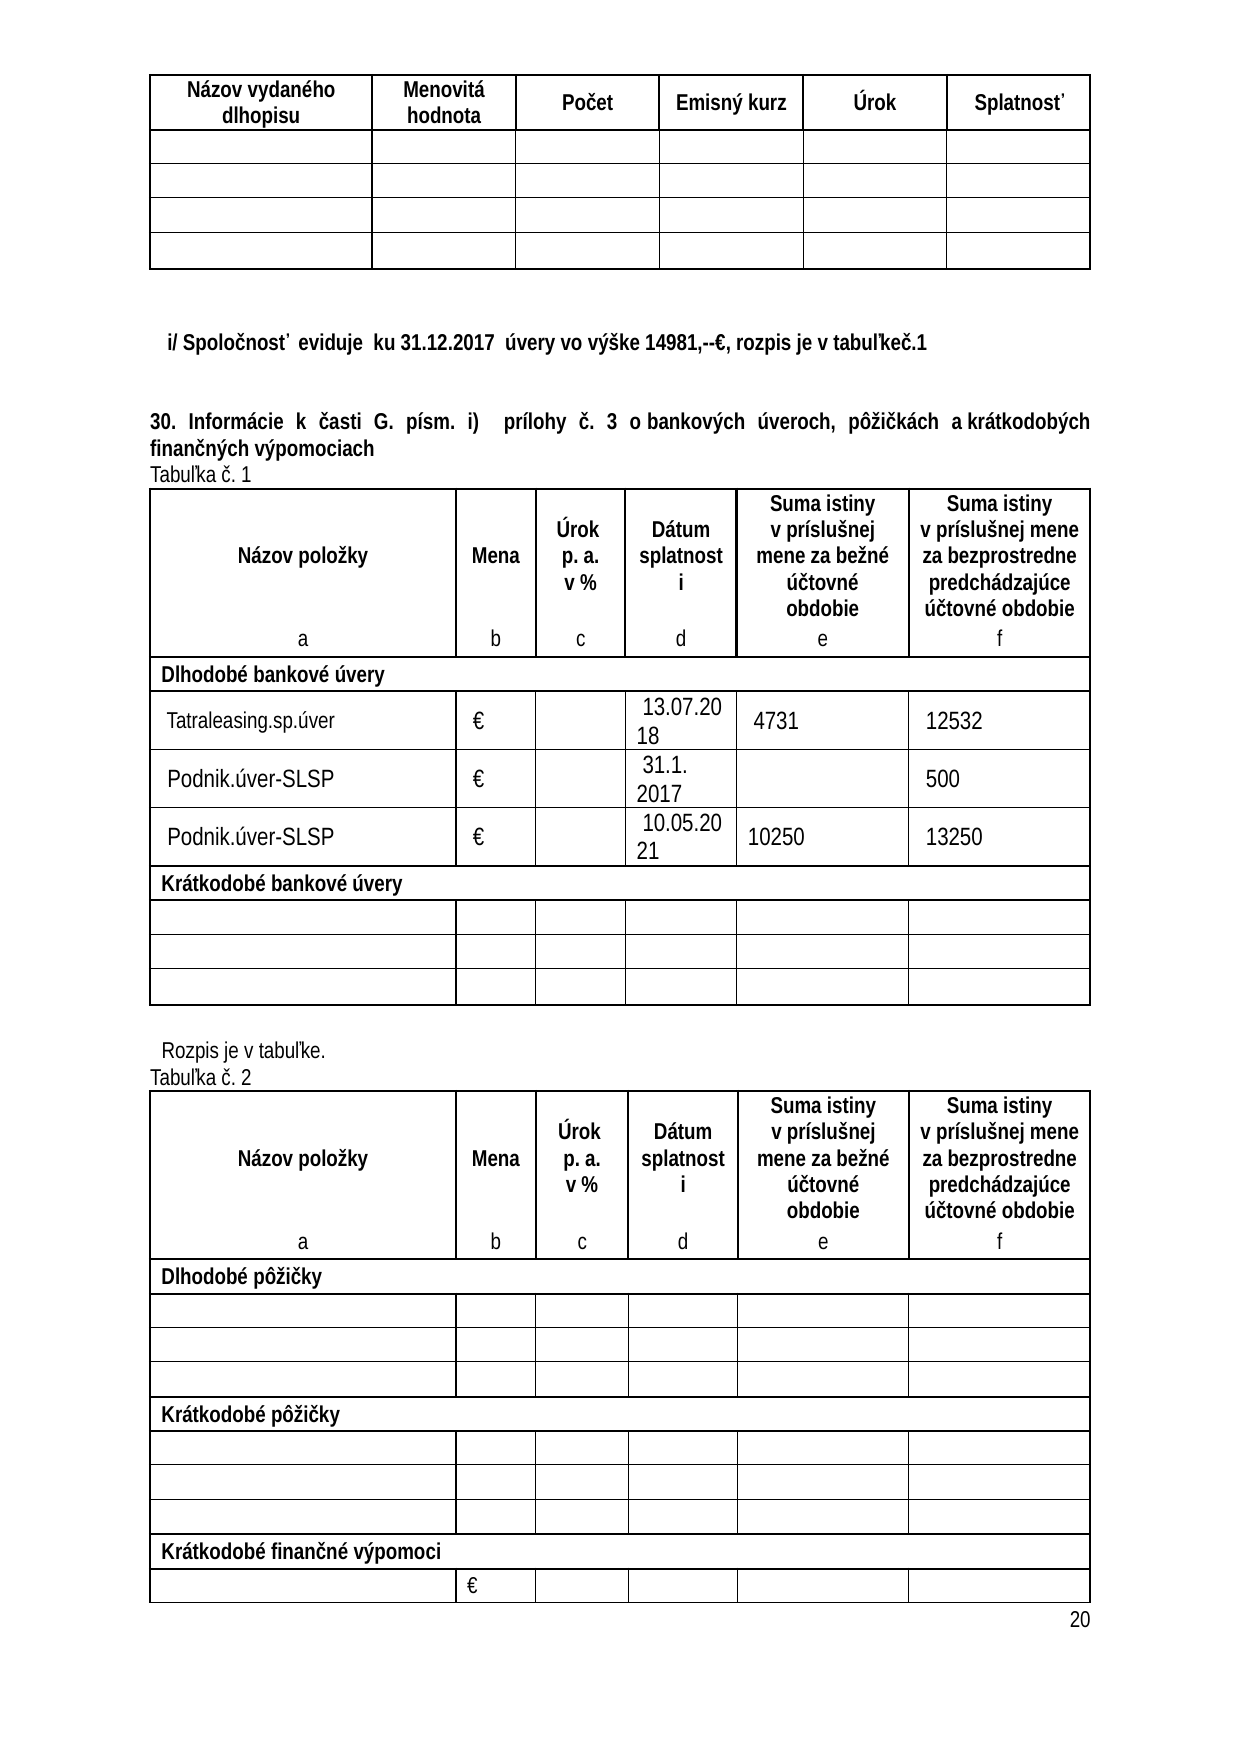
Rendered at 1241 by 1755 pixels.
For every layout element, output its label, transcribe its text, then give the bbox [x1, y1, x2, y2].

table_cell [737, 935, 908, 968]
table_cell [660, 233, 803, 268]
table_cell f [910, 1224, 1089, 1258]
table_cell [626, 935, 736, 968]
table_cell [151, 1328, 455, 1361]
table_cell [457, 935, 535, 968]
table_header Názov položky [151, 1092, 455, 1224]
table_header Úrok [804, 76, 946, 128]
table_cell [536, 1295, 628, 1327]
table_cell [536, 1362, 628, 1396]
table_cell [151, 901, 455, 934]
table_cell [373, 233, 515, 268]
table_header Dátum splatnosti [629, 1092, 737, 1224]
table_cell Podnik.úver-SLSP [151, 808, 455, 865]
table_cell 12532 [909, 692, 1089, 749]
table_cell [373, 131, 515, 163]
text Tabuľka č. 1 [150, 461, 1090, 487]
table_cell [457, 1432, 535, 1464]
table_cell [536, 1328, 628, 1361]
table_cell [373, 164, 515, 197]
table_cell [629, 1570, 737, 1602]
table_cell d [626, 621, 735, 656]
table_cell [626, 901, 736, 934]
table_cell 10250 [737, 808, 908, 865]
table_cell Krátkodobé pôžičky [151, 1398, 1089, 1430]
table_cell [151, 164, 371, 197]
table_cell Dlhodobé pôžičky [151, 1260, 1089, 1292]
table_cell [373, 198, 515, 232]
table_cell [629, 1465, 737, 1499]
table_cell [738, 1570, 908, 1602]
table_cell [151, 1465, 455, 1499]
table_cell [804, 164, 946, 197]
table_cell [151, 1570, 455, 1602]
table_cell c [537, 621, 624, 656]
table_cell [909, 1295, 1089, 1327]
table_cell € [457, 692, 535, 749]
table_cell [909, 1570, 1089, 1602]
table_cell [909, 1432, 1089, 1464]
table_cell [536, 901, 625, 934]
table_header Mena [457, 490, 535, 621]
table_cell [536, 750, 625, 807]
table_cell e [739, 1224, 908, 1258]
table_cell [629, 1328, 737, 1361]
table_cell [457, 1465, 535, 1499]
table_cell [151, 935, 455, 968]
table_cell [909, 901, 1089, 934]
table_cell [516, 164, 659, 197]
table_cell [151, 198, 371, 232]
table_cell b [457, 621, 535, 656]
title 30. Informácie k časti G. písm. i) prílohy č. 3 o bankových úveroch, pôžičkách a krátkodobých finančných výpomociach [150, 408, 1090, 461]
table_header Mena [457, 1092, 535, 1224]
table_cell [516, 233, 659, 268]
table_header Suma istiny v príslušnej mene za bežné účtovné obdobie [738, 490, 908, 621]
table_cell [626, 969, 736, 1004]
table_header Úrok p. a. v % [537, 490, 624, 621]
table_cell f [910, 621, 1089, 656]
table_cell Krátkodobé finančné výpomoci [151, 1535, 1089, 1567]
text i/ Spoločnosť eviduje ku 31.12.2017 úvery vo výške 14981,--€, rozpis je v tabuľkeč.1 [150, 327, 1090, 356]
table_cell [660, 131, 803, 163]
table_cell [804, 233, 946, 268]
table_cell [457, 1328, 535, 1361]
table_cell Podnik.úver-SLSP [151, 750, 455, 807]
table_header Splatnosť [948, 76, 1089, 128]
table_cell [151, 1432, 455, 1464]
table_cell [629, 1295, 737, 1327]
table_cell 10.05.2021 [626, 808, 736, 865]
table_cell 4731 [737, 692, 908, 749]
table_cell [536, 692, 625, 749]
table_header Počet [517, 76, 658, 128]
table_cell c [537, 1224, 627, 1258]
table_cell [660, 198, 803, 232]
table_cell [151, 131, 371, 163]
table_cell [536, 808, 625, 865]
table_cell 500 [909, 750, 1089, 807]
table_cell [909, 1500, 1089, 1533]
table_cell [909, 1362, 1089, 1396]
table_cell a [151, 1224, 455, 1258]
table_cell [151, 1500, 455, 1533]
table_cell d [629, 1224, 737, 1258]
table_header Suma istiny v príslušnej mene za bežné účtovné obdobie [739, 1092, 908, 1224]
table_cell e [738, 621, 908, 656]
table_cell € [457, 750, 535, 807]
table_cell [629, 1362, 737, 1396]
table_cell [457, 1295, 535, 1327]
table_cell [151, 1362, 455, 1396]
table_header Dátum splatnosti [626, 490, 735, 621]
table_header Suma istiny v príslušnej mene za bezprostredne predchádzajúce účtovné obdobie [910, 490, 1089, 621]
table_header Názov vydaného dlhopisu [151, 76, 371, 128]
table_cell [151, 233, 371, 268]
table_cell a [151, 621, 455, 656]
table_cell [804, 198, 946, 232]
text Tabuľka č. 2 [150, 1063, 1090, 1090]
table_cell [457, 1500, 535, 1533]
table_header Suma istiny v príslušnej mene za bezprostredne predchádzajúce účtovné obdobie [910, 1092, 1089, 1224]
table_cell [457, 1362, 535, 1396]
table_cell Krátkodobé bankové úvery [151, 867, 1089, 899]
table_cell [738, 1328, 908, 1361]
table_cell [536, 1432, 628, 1464]
table_cell [737, 750, 908, 807]
table_cell [516, 131, 659, 163]
table_cell [738, 1500, 908, 1533]
table_header Úrok p. a. v % [537, 1092, 627, 1224]
table_cell [909, 969, 1089, 1004]
table_cell [738, 1362, 908, 1396]
table_cell [536, 1570, 628, 1602]
table_cell [516, 198, 659, 232]
table_cell [737, 969, 908, 1004]
table_cell [738, 1295, 908, 1327]
table_cell [536, 1465, 628, 1499]
table_cell [738, 1432, 908, 1464]
table_cell [947, 233, 1089, 268]
table_cell [151, 1295, 455, 1327]
table_cell [909, 1465, 1089, 1499]
table_cell [536, 1500, 628, 1533]
table_cell [629, 1500, 737, 1533]
table_cell [457, 969, 535, 1004]
table_cell 13250 [909, 808, 1089, 865]
table_cell 13.07.2018 [626, 692, 736, 749]
table_header Menovitá hodnota [373, 76, 515, 128]
table_cell Dlhodobé bankové úvery [151, 658, 1089, 690]
table_cell [536, 969, 625, 1004]
table_cell € [457, 808, 535, 865]
table_cell [629, 1432, 737, 1464]
table_cell [737, 901, 908, 934]
table_cell [947, 164, 1089, 197]
table_cell [457, 901, 535, 934]
table_cell [738, 1465, 908, 1499]
table_cell [151, 969, 455, 1004]
table_cell b [457, 1224, 535, 1258]
table_cell Tatraleasing.sp.úver [151, 692, 455, 749]
table_header Názov položky [151, 490, 455, 621]
table_cell [909, 1328, 1089, 1361]
table_cell [909, 935, 1089, 968]
table_cell [804, 131, 946, 163]
table_cell € [457, 1570, 535, 1602]
text Rozpis je v tabuľke. [150, 1035, 1090, 1063]
table_cell [947, 198, 1089, 232]
table_cell [536, 935, 625, 968]
table_header Emisný kurz [660, 76, 802, 128]
table_cell [947, 131, 1089, 163]
table_cell [660, 164, 803, 197]
table_cell 31.1. 2017 [626, 750, 736, 807]
